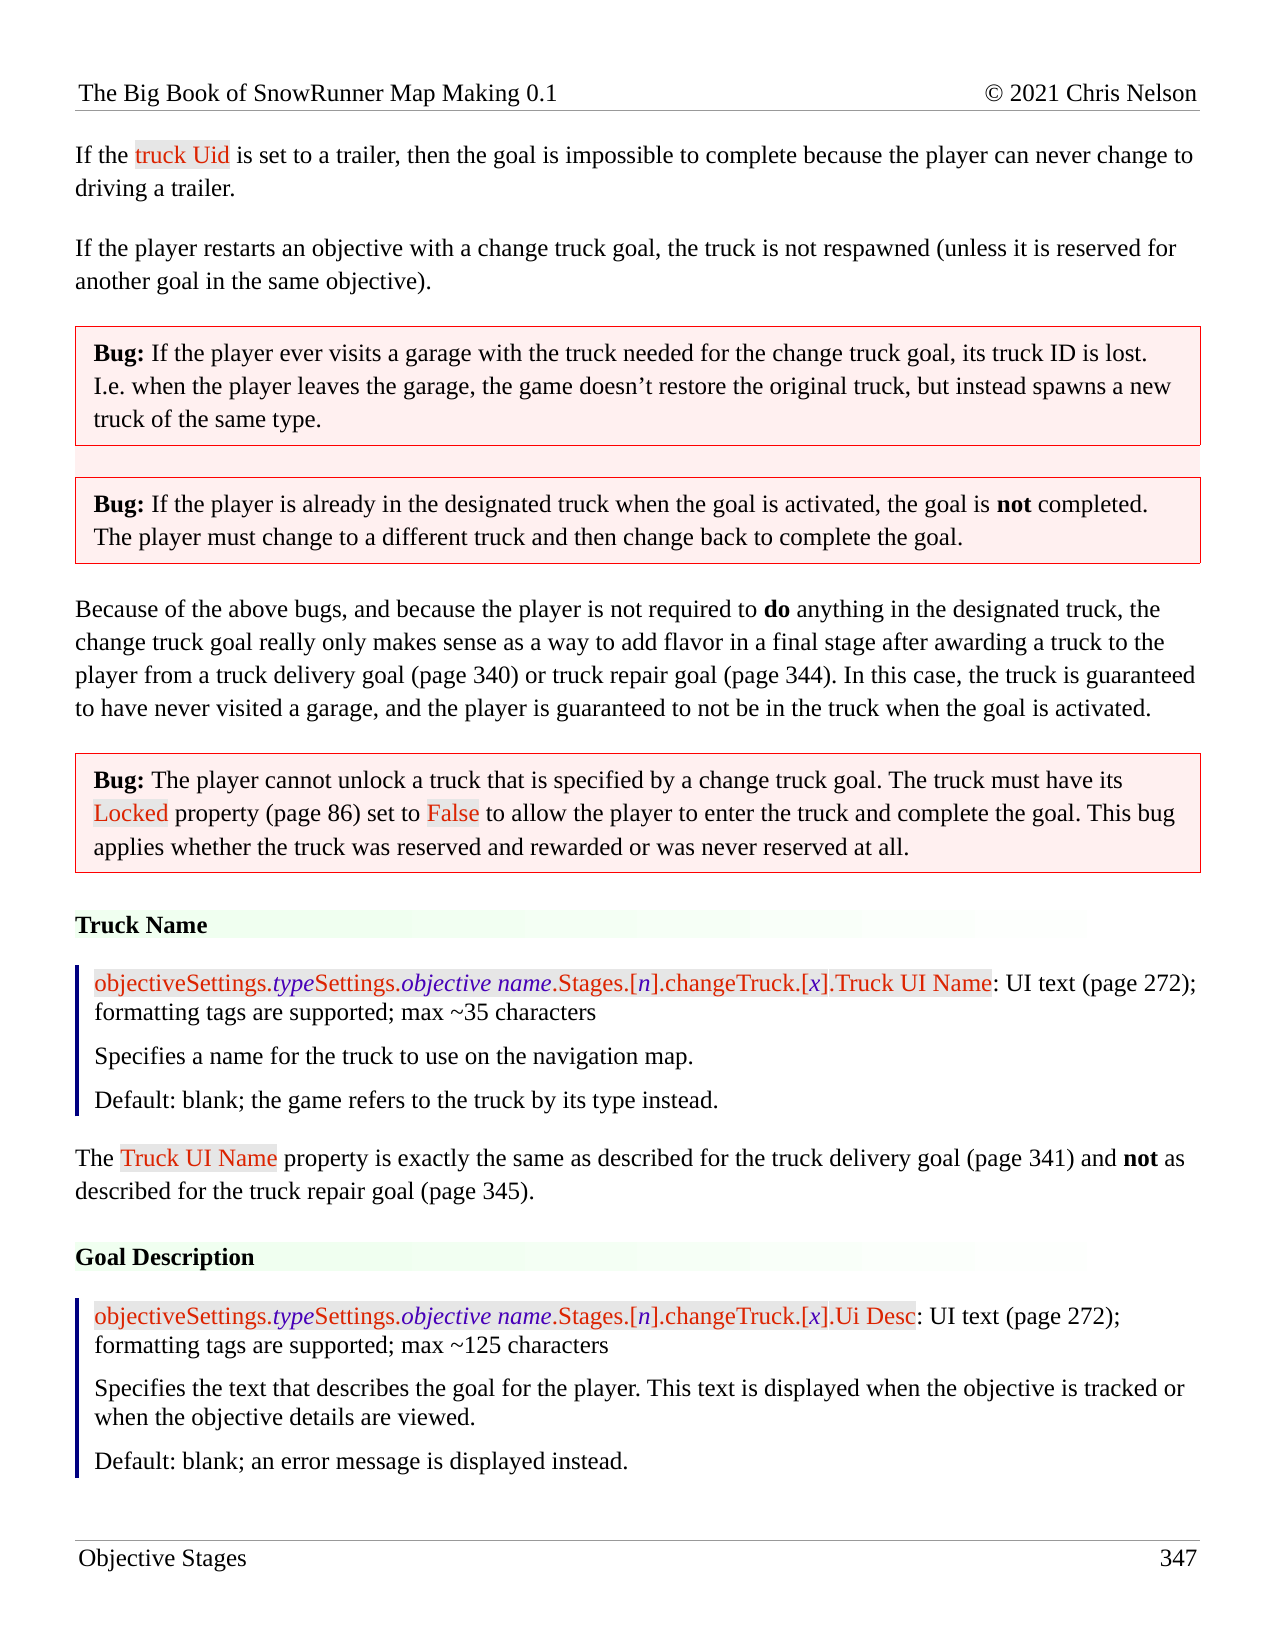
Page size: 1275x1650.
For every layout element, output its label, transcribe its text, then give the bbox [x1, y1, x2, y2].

list If the player ever visits a garage with the truck needed for the change truck goal, its truck ID is lost. I.e. when the player leaves the garage, the game doesn’t restore the original truck, but instead spawns a new truck of the same type. [76, 327, 1200, 445]
list The player cannot unlock a truck that is specified by a change truck goal. The truck must have its Locked property (page 86) set to False to allow the player to enter the truck and complete the goal. This bug applies whether the truck was reserved and rewarded or was never reserved at all. [76, 754, 1200, 872]
subtitle Goal Description [75, 1242, 1200, 1271]
text If the truck Uid is set to a trailer, then the goal is impossible to complete because the player can never change to driving a trailer. [75, 140, 1200, 202]
text Specifies the text that describes the goal for the player. This text is displayed when the objective is tracked or when the objective details are viewed. [79, 1371, 1200, 1431]
text The Truck UI Name property is exactly the same as described for the truck delivery goal (page 341) and not as described for the truck repair goal (page 345). [75, 1143, 1200, 1205]
text Default: blank; an error message is displayed instead. [79, 1443, 1200, 1478]
list If the player is already in the designated truck when the goal is activated, the goal is not completed. The player must change to a different truck and then change back to complete the goal. [76, 478, 1200, 563]
text Because of the above bugs, and because the player is not required to do anything in the designated truck, the change truck goal really only makes sense as a way to add flavor in a final stage after awarding a truck to the player from a truck delivery goal (page 340) or truck repair goal (page 344). In this case, the truck is guaranteed to have never visited a garage, and the player is guaranteed to not be in the truck when the goal is activated. [75, 594, 1200, 722]
subtitle Truck Name [75, 910, 1200, 938]
text objectiveSettings.typeSettings.objective name.Stages.[n].changeTruck.[x].Ui Desc: UI text (page 272); formatting tags are supported; max ~125 characters [79, 1298, 1200, 1358]
text Specifies a name for the truck to use on the navigation map. [79, 1038, 1200, 1070]
text If the player restarts an objective with a change truck goal, the truck is not respawned (unless it is reserved for another goal in the same objective). [75, 233, 1200, 295]
text Default: blank; the game refers to the truck by its type instead. [79, 1082, 1200, 1116]
text objectiveSettings.typeSettings.objective name.Stages.[n].changeTruck.[x].Truck UI Name: UI text (page 272); formatting tags are supported; max ~35 characters [79, 965, 1200, 1026]
